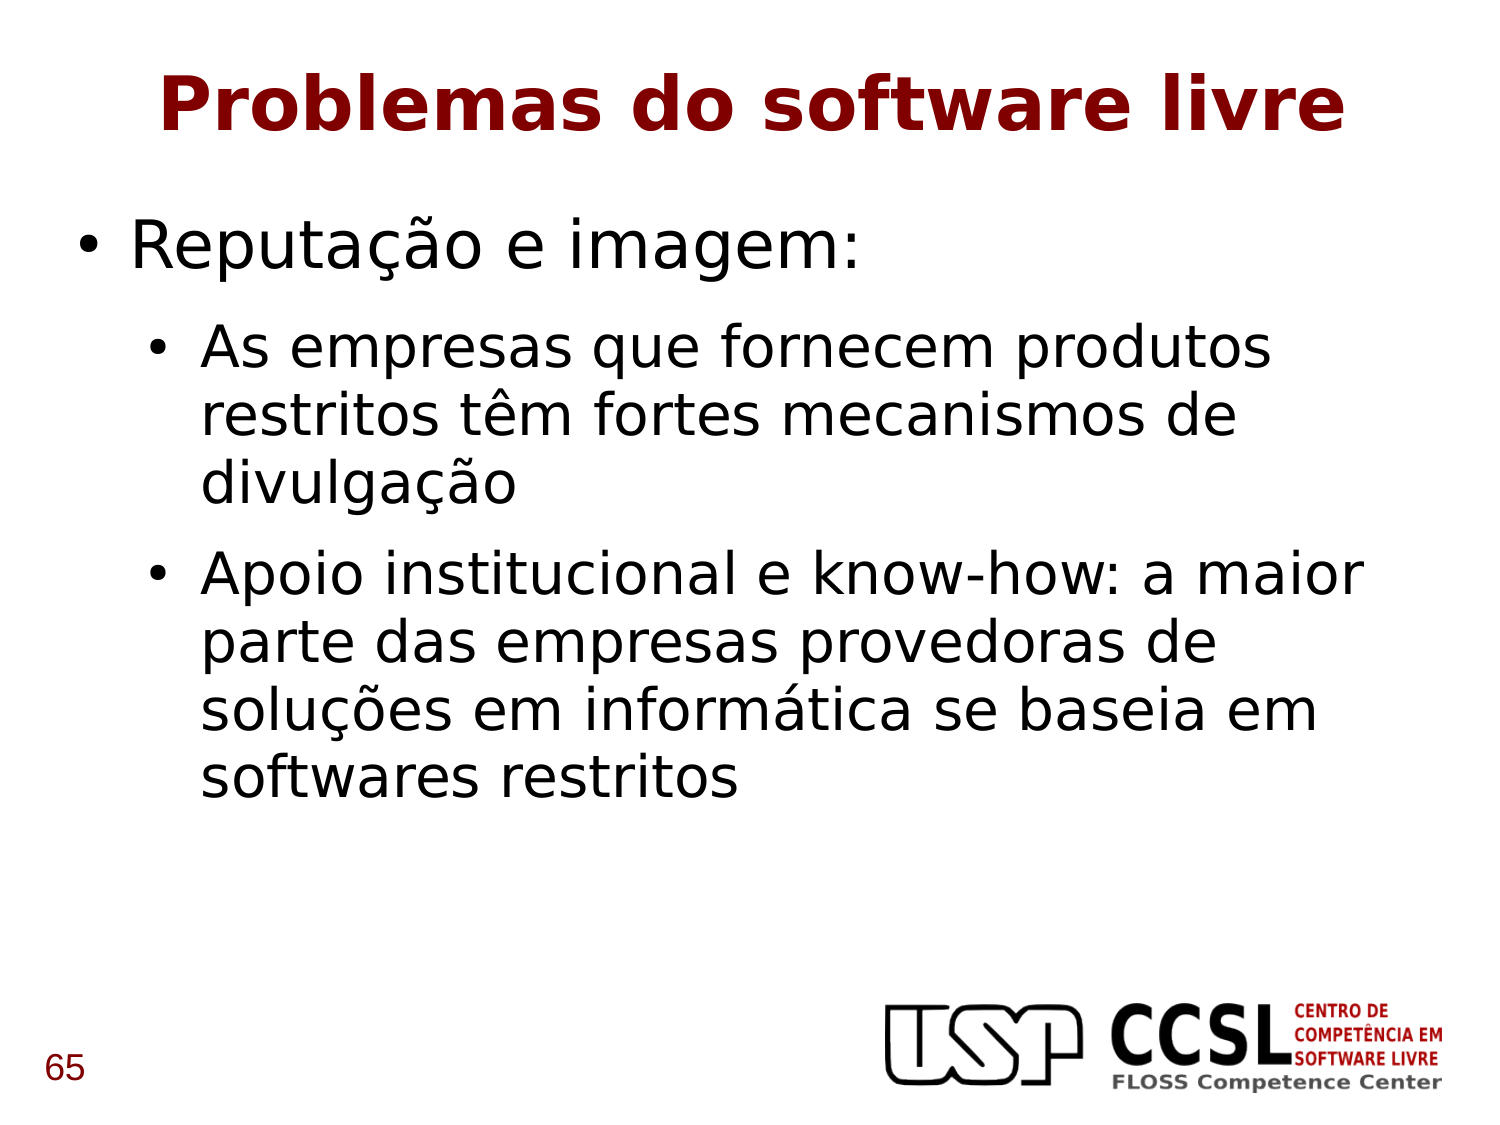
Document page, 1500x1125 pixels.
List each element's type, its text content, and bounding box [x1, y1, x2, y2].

list Reputação e imagem: As empresas que fornecem produtos restritos têm fortes mecanismos de divulgação Apoio institucional e know-how: a maior parte das empresas provedoras de soluções em informática se baseia em softwares restritos [59, 206, 1447, 950]
picture [885, 1003, 1442, 1093]
title Problemas do software livre [59, 29, 1447, 180]
